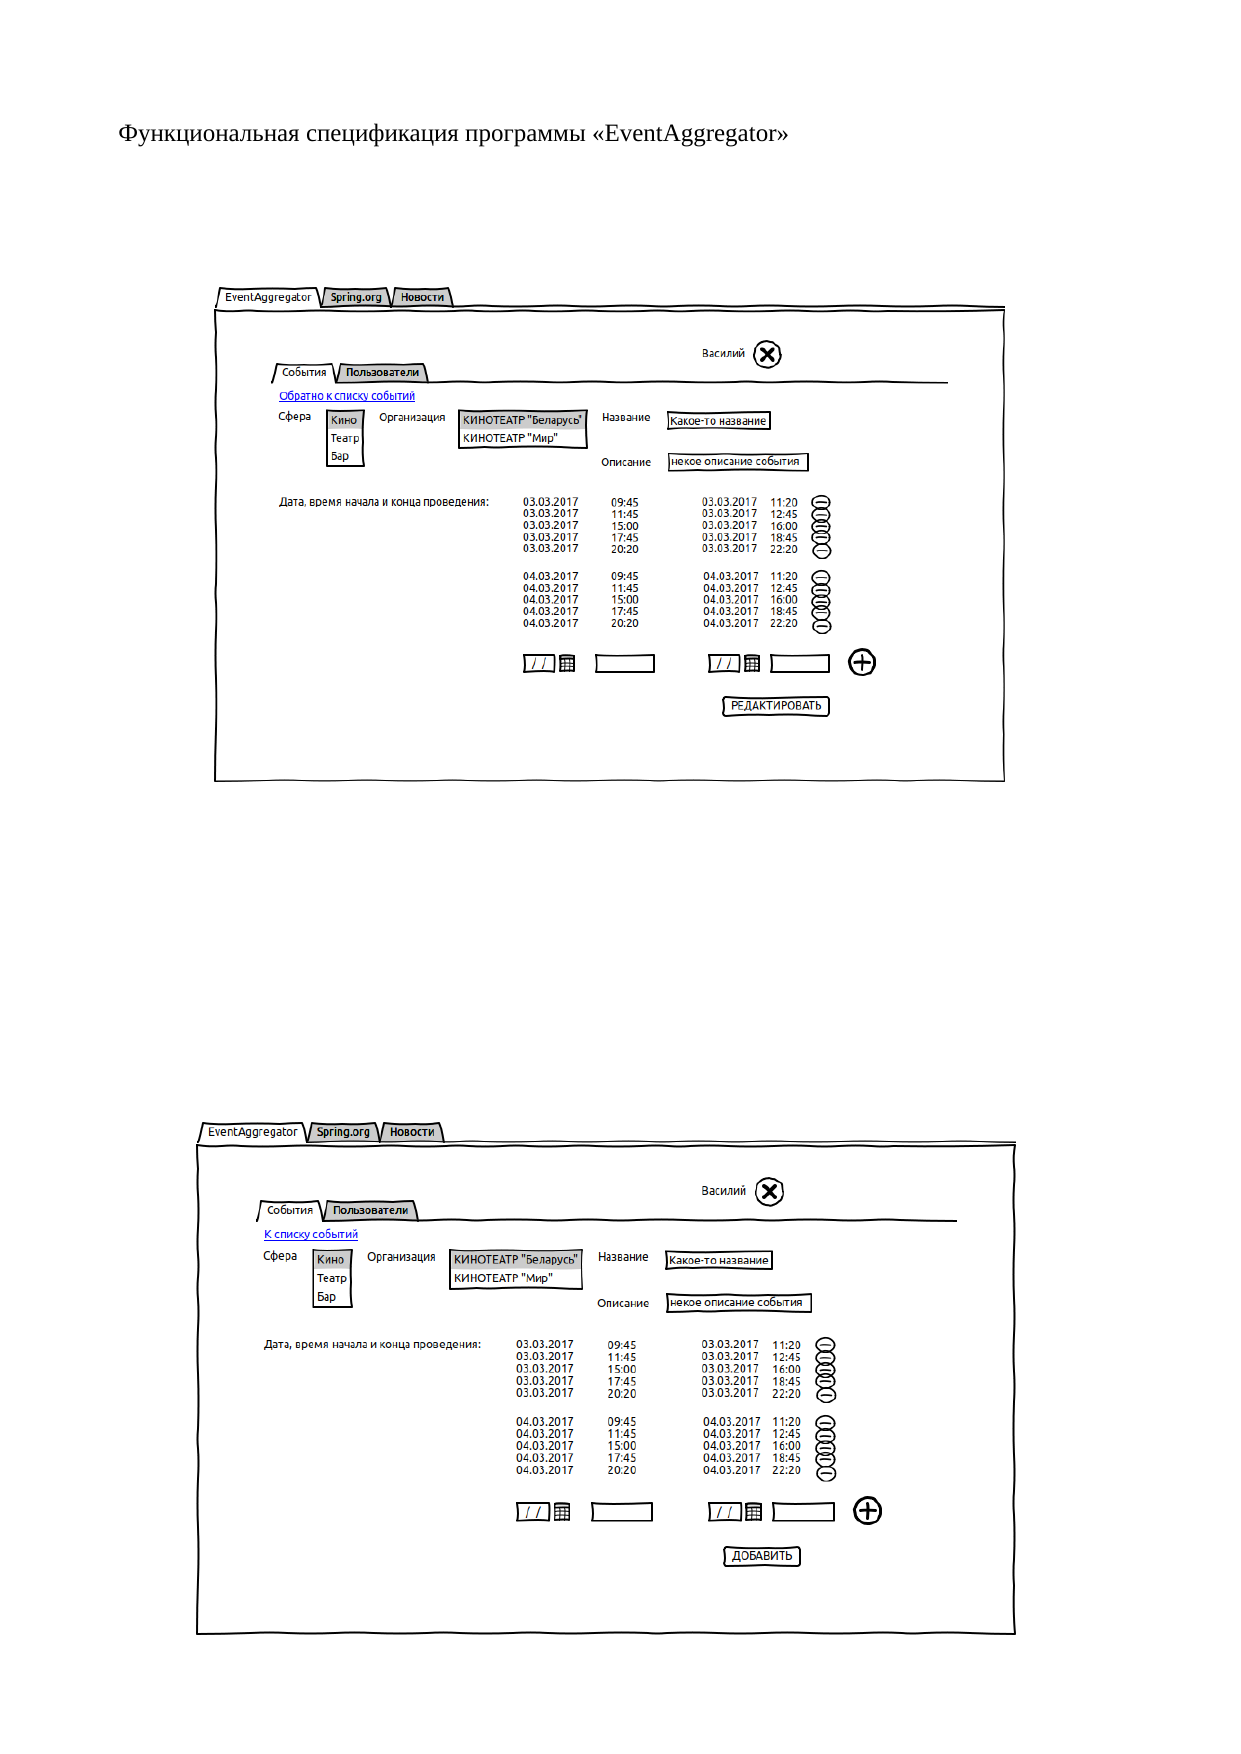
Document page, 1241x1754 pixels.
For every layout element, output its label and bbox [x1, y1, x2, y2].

picture [162, 1077, 1053, 1670]
picture [224, 244, 1058, 816]
